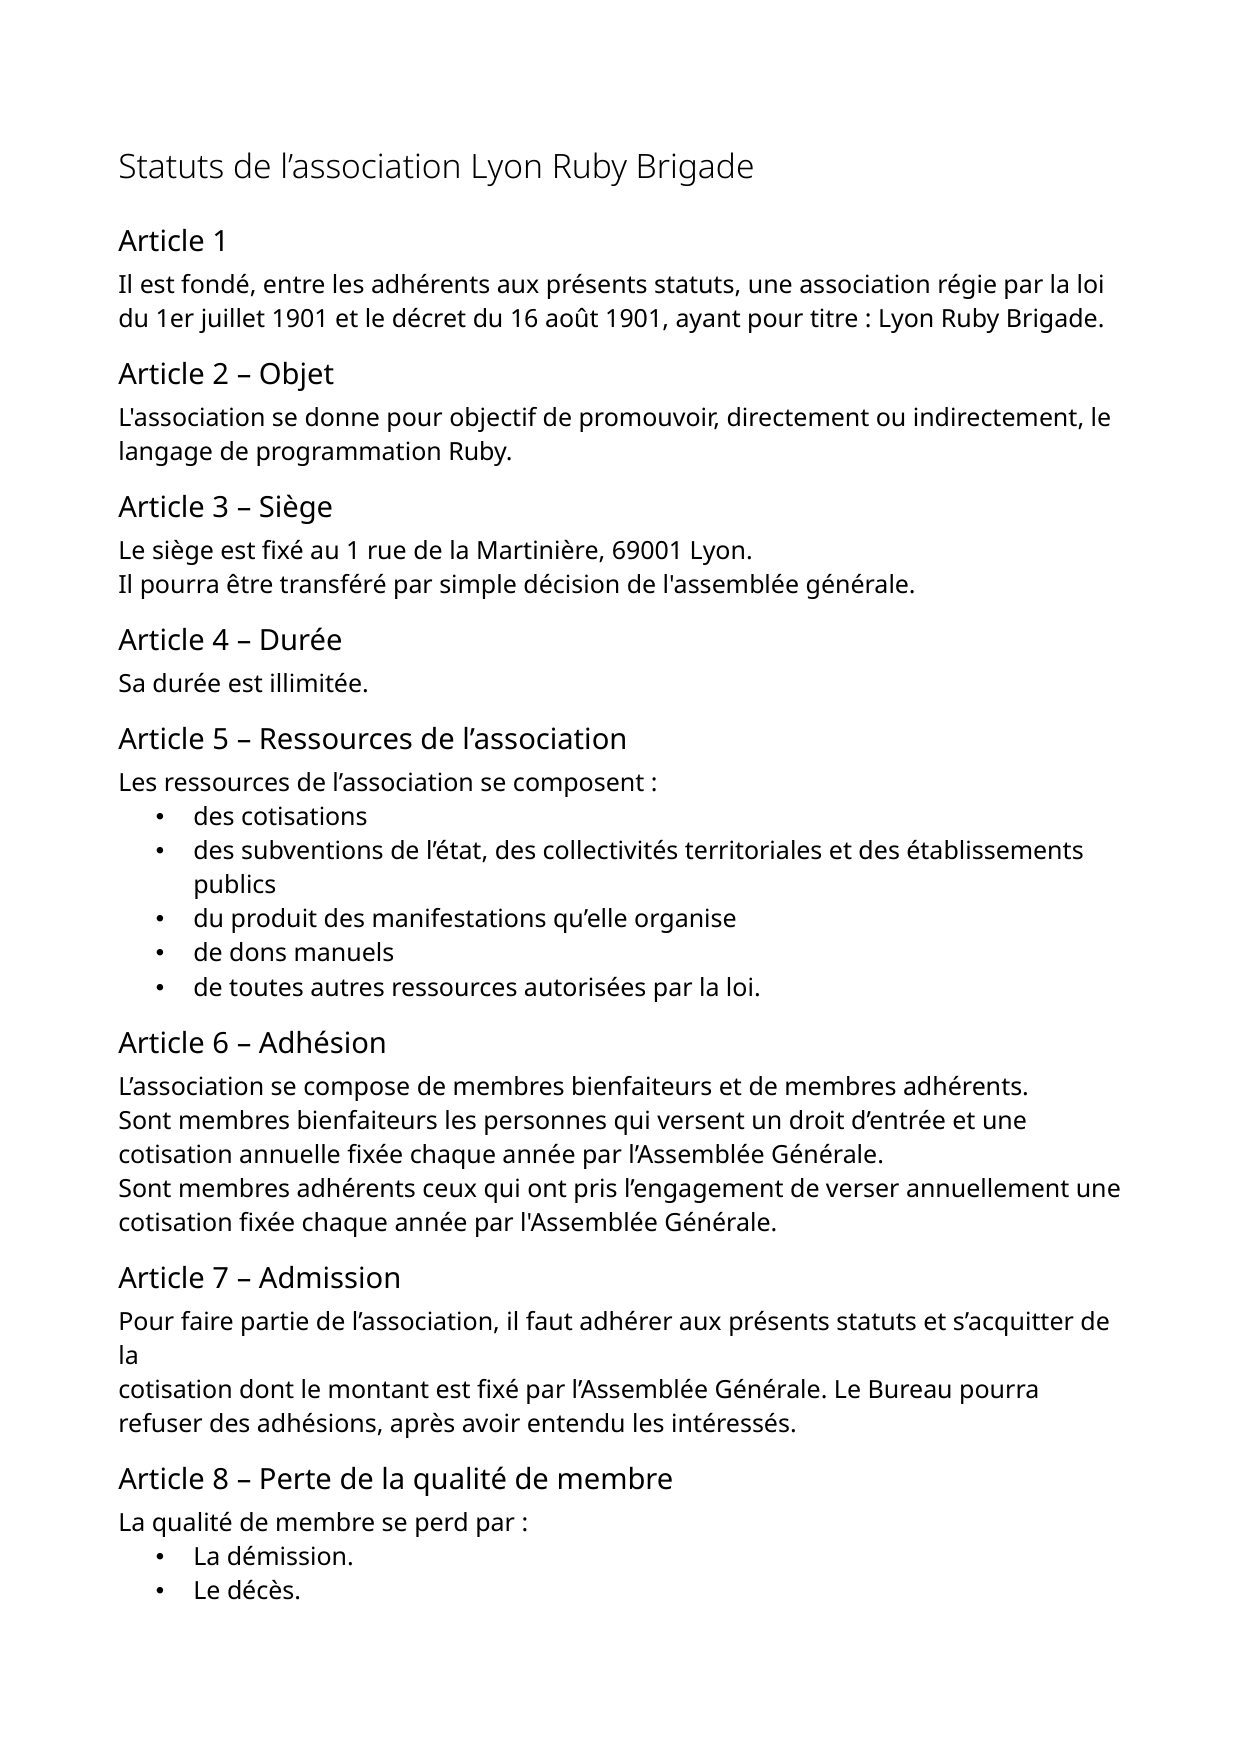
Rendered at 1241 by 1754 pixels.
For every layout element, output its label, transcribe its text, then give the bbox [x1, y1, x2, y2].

list de toutes autres ressources autorisées par la loi. [156, 969, 1122, 1003]
subtitle Article 8 – Perte de la qualité de membre [118, 1459, 1122, 1498]
subtitle Article 4 – Durée [118, 619, 1122, 659]
text Sa durée est illimitée. [118, 666, 1122, 700]
text La qualité de membre se perd par : [118, 1505, 1122, 1539]
text L'association se donne pour objectif de promouvoir, directement ou indirectement, le langage de programmation Ruby. [118, 399, 1122, 468]
list du produit des manifestations qu’elle organise [156, 901, 1122, 935]
subtitle Article 2 – Objet [118, 353, 1122, 393]
text L’association se compose de membres bienfaiteurs et de membres adhérents. [118, 1068, 1122, 1102]
subtitle Article 3 – Siège [118, 486, 1122, 526]
list des subventions de l’état, des collectivités territoriales et des établissements publics [156, 833, 1122, 901]
text cotisation dont le montant est fixé par l’Assemblée Générale. Le Bureau pourra refuser des adhésions, après avoir entendu les intéressés. [118, 1372, 1122, 1440]
subtitle Article 1 [118, 220, 1122, 260]
subtitle Article 7 – Admission [118, 1257, 1122, 1297]
list des cotisations [156, 799, 1122, 833]
subtitle Article 6 – Adhésion [118, 1022, 1122, 1062]
text Le siège est fixé au 1 rue de la Martinière, 69001 Lyon. [118, 533, 1122, 567]
list La démission. [156, 1539, 1122, 1573]
subtitle Article 5 – Ressources de l’association [118, 719, 1122, 758]
text Sont membres bienfaiteurs les personnes qui versent un droit d’entrée et une cotisation annuelle fixée chaque année par l’Assemblée Générale. [118, 1102, 1122, 1170]
list de dons manuels [156, 935, 1122, 969]
subtitle Statuts de l’association Lyon Ruby Brigade [118, 143, 1122, 189]
list Le décès. [156, 1573, 1122, 1607]
text Les ressources de l’association se composent : [118, 765, 1122, 799]
text Sont membres adhérents ceux qui ont pris l’engagement de verser annuellement une cotisation fixée chaque année par l'Assemblée Générale. [118, 1170, 1122, 1238]
text Pour faire partie de l’association, il faut adhérer aux présents statuts et s’acquitter de la [118, 1303, 1122, 1372]
text Il pourra être transféré par simple décision de l'assemblée générale. [118, 567, 1122, 601]
text Il est fondé, entre les adhérents aux présents statuts, une association régie par la loi du 1er juillet 1901 et le décret du 16 août 1901, ayant pour titre : Lyon Ruby Brigade. [118, 266, 1122, 334]
